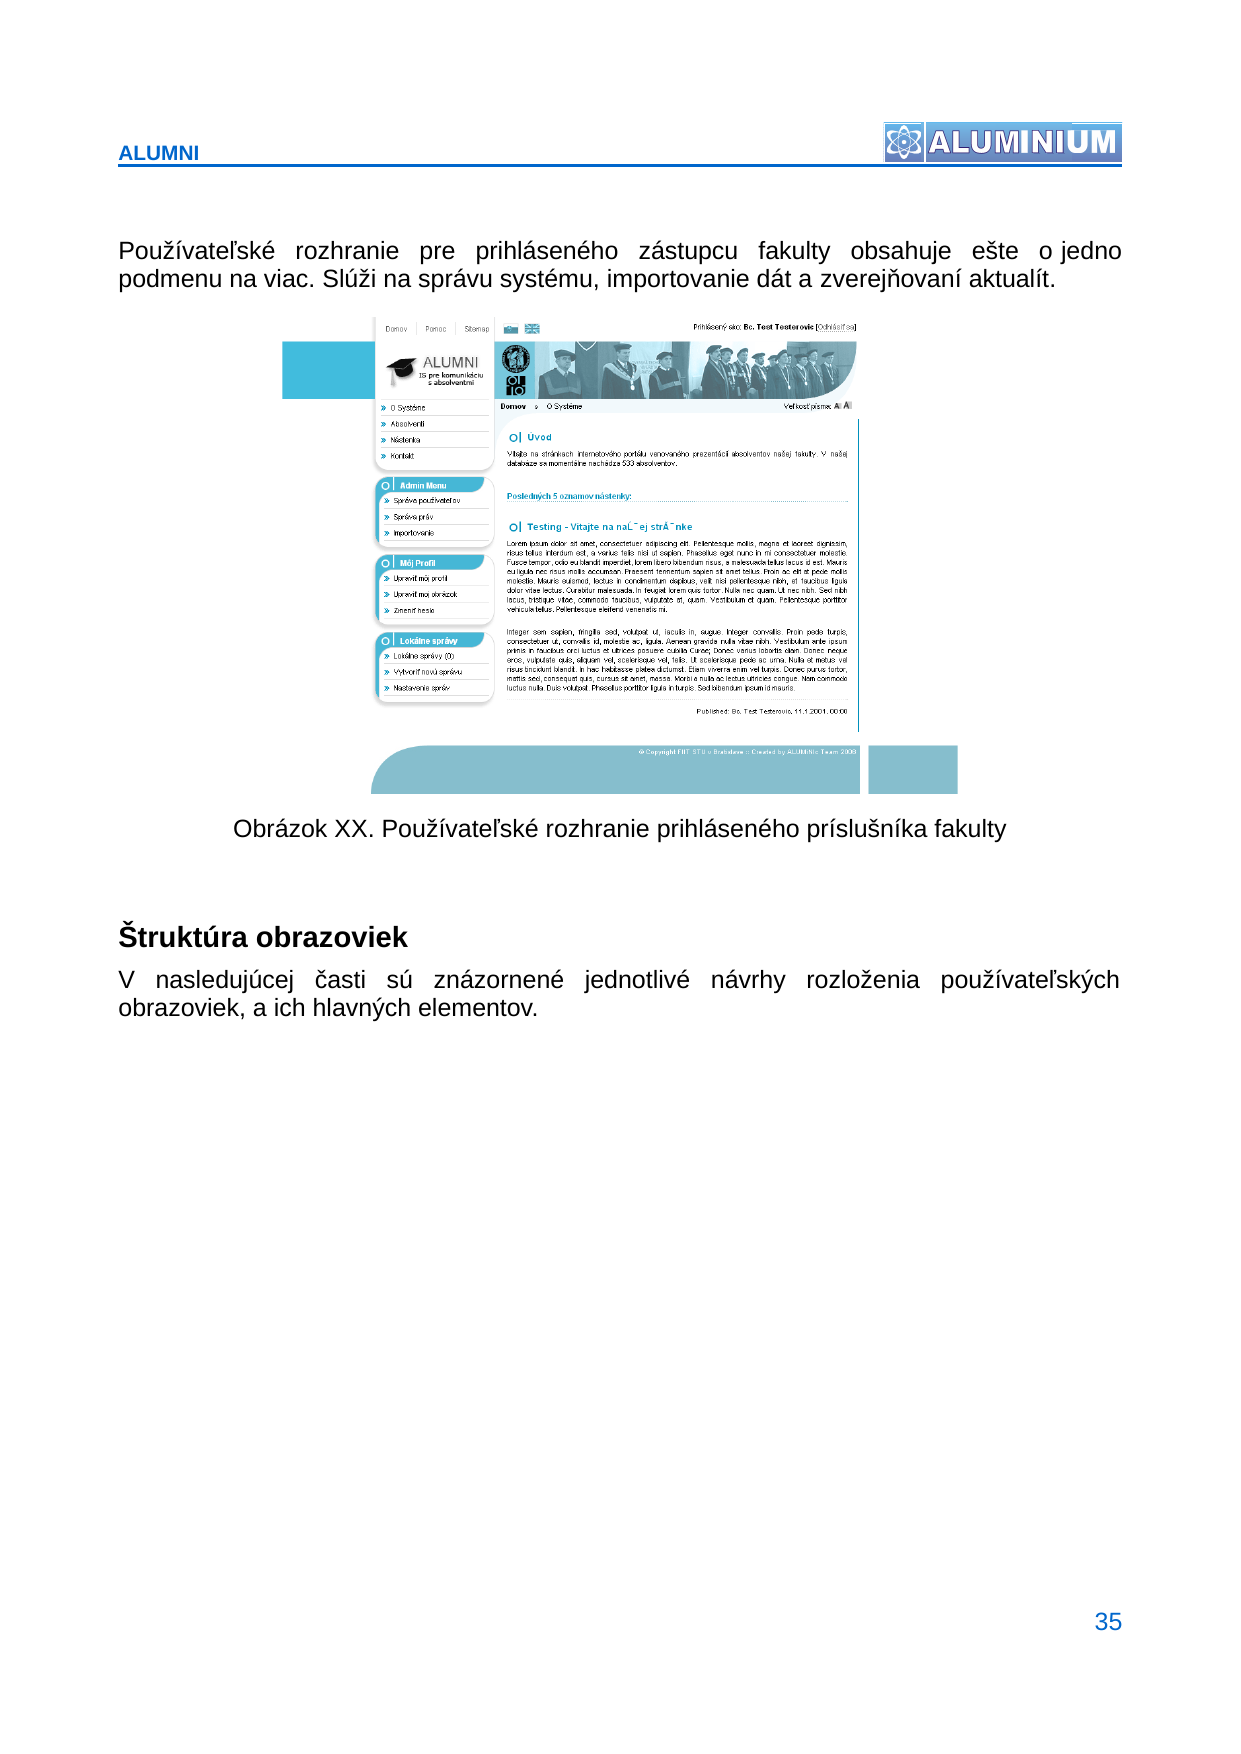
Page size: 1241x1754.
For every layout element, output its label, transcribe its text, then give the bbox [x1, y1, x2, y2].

text V nasledujúcej časti sú znázornené jednotlivé návrhy rozloženia používateľských obrazoviek, a ich hlavných elementov. [118, 966, 1122, 1022]
picture [282, 313, 958, 794]
text Obrázok XX. Používateľské rozhranie prihláseného príslušníka fakulty [118, 815, 1122, 843]
text Používateľské rozhranie pre prihláseného zástupcu fakulty obsahuje ešte o jedno podmenu na viac. Slúži na správu systému, importovanie dát a zverejňovaní aktualít. [118, 237, 1122, 292]
subtitle Štruktúra obrazoviek [118, 921, 1122, 953]
